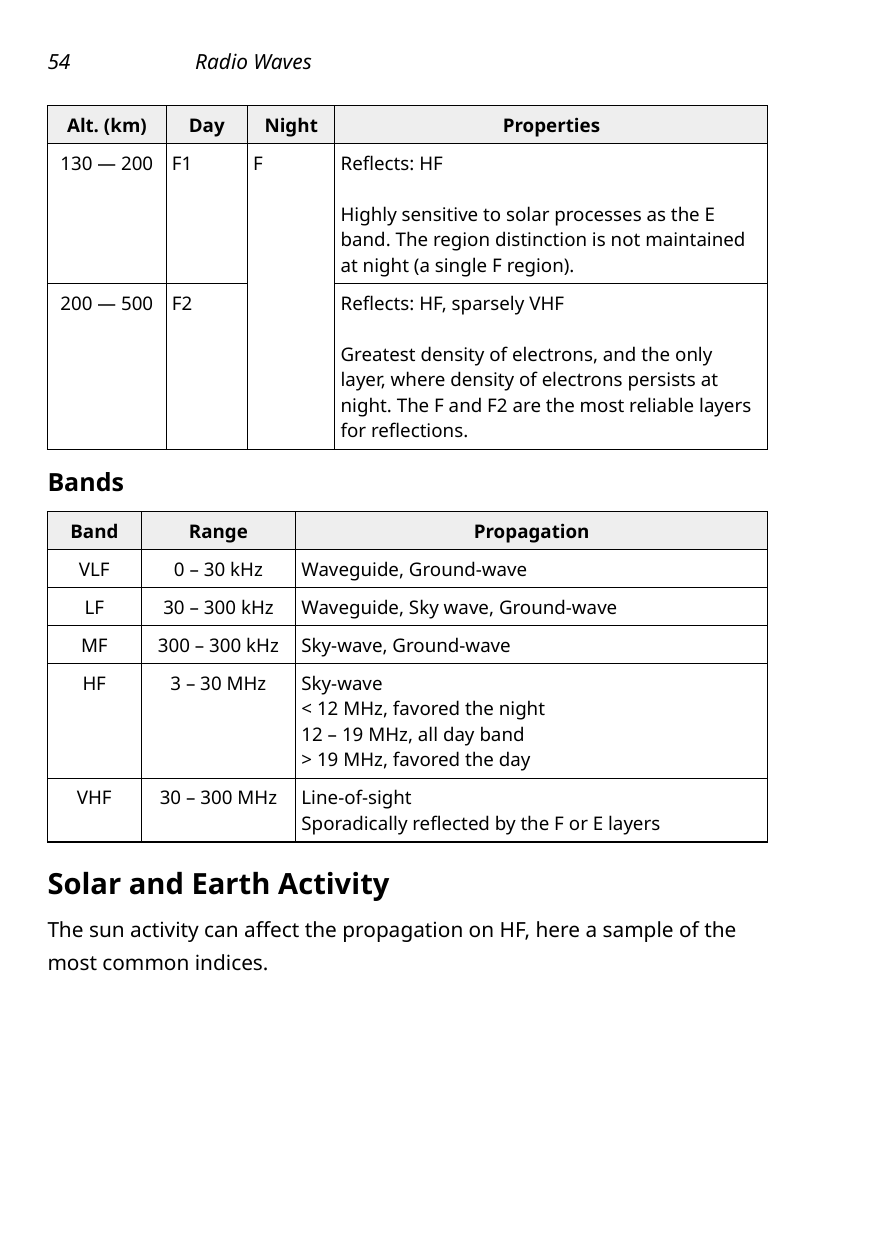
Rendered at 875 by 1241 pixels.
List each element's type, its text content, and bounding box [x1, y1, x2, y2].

table_cell Waveguide, Sky wave, Ground-wave [296, 588, 767, 625]
table_cell LF [48, 588, 141, 625]
table_cell 3 – 30 MHz [142, 664, 295, 778]
table_cell 30 – 300 MHz [142, 779, 295, 841]
text The sun activity can affect the propagation on HF, here a sample of the most common indices. [47, 915, 768, 976]
table_cell Sky-wave, Ground-wave [296, 626, 767, 663]
table_cell VLF [48, 550, 141, 587]
table_header Alt. (km) [48, 106, 166, 143]
table_cell 200 — 500 [48, 284, 166, 449]
subtitle Bands [47, 464, 768, 499]
subtitle Solar and Earth Activity [47, 863, 768, 903]
table_cell 300 – 300 kHz [142, 626, 295, 663]
table_cell Reflects: HF, sparsely VHF Greatest density of electrons, and the only layer, where density of electrons persists at night. The F and F2 are the most reliable layers for reflections. [335, 284, 767, 449]
table_cell Waveguide, Ground-wave [296, 550, 767, 587]
table_cell F2 [167, 284, 247, 449]
table_header Propagation [296, 512, 767, 549]
table_header Night [248, 106, 334, 143]
table_cell F [248, 144, 334, 449]
table_cell 0 – 30 kHz [142, 550, 295, 587]
table_cell HF [48, 664, 141, 778]
table_cell 130 — 200 [48, 144, 166, 283]
table_cell Sky-wave < 12 MHz, favored the night 12 – 19 MHz, all day band > 19 MHz, favored the day [296, 664, 767, 778]
table_cell MF [48, 626, 141, 663]
table_header Band [48, 512, 141, 549]
table_cell Reflects: HF Highly sensitive to solar processes as the E band. The region distinction is not maintained at night (a single F region). [335, 144, 767, 283]
table_cell VHF [48, 779, 141, 841]
table_cell Line-of-sight Sporadically reflected by the F or E layers [296, 779, 767, 841]
table_header Range [142, 512, 295, 549]
table_cell F1 [167, 144, 247, 283]
table_cell 30 – 300 kHz [142, 588, 295, 625]
table_header Day [167, 106, 247, 143]
table_header Properties [335, 106, 767, 143]
